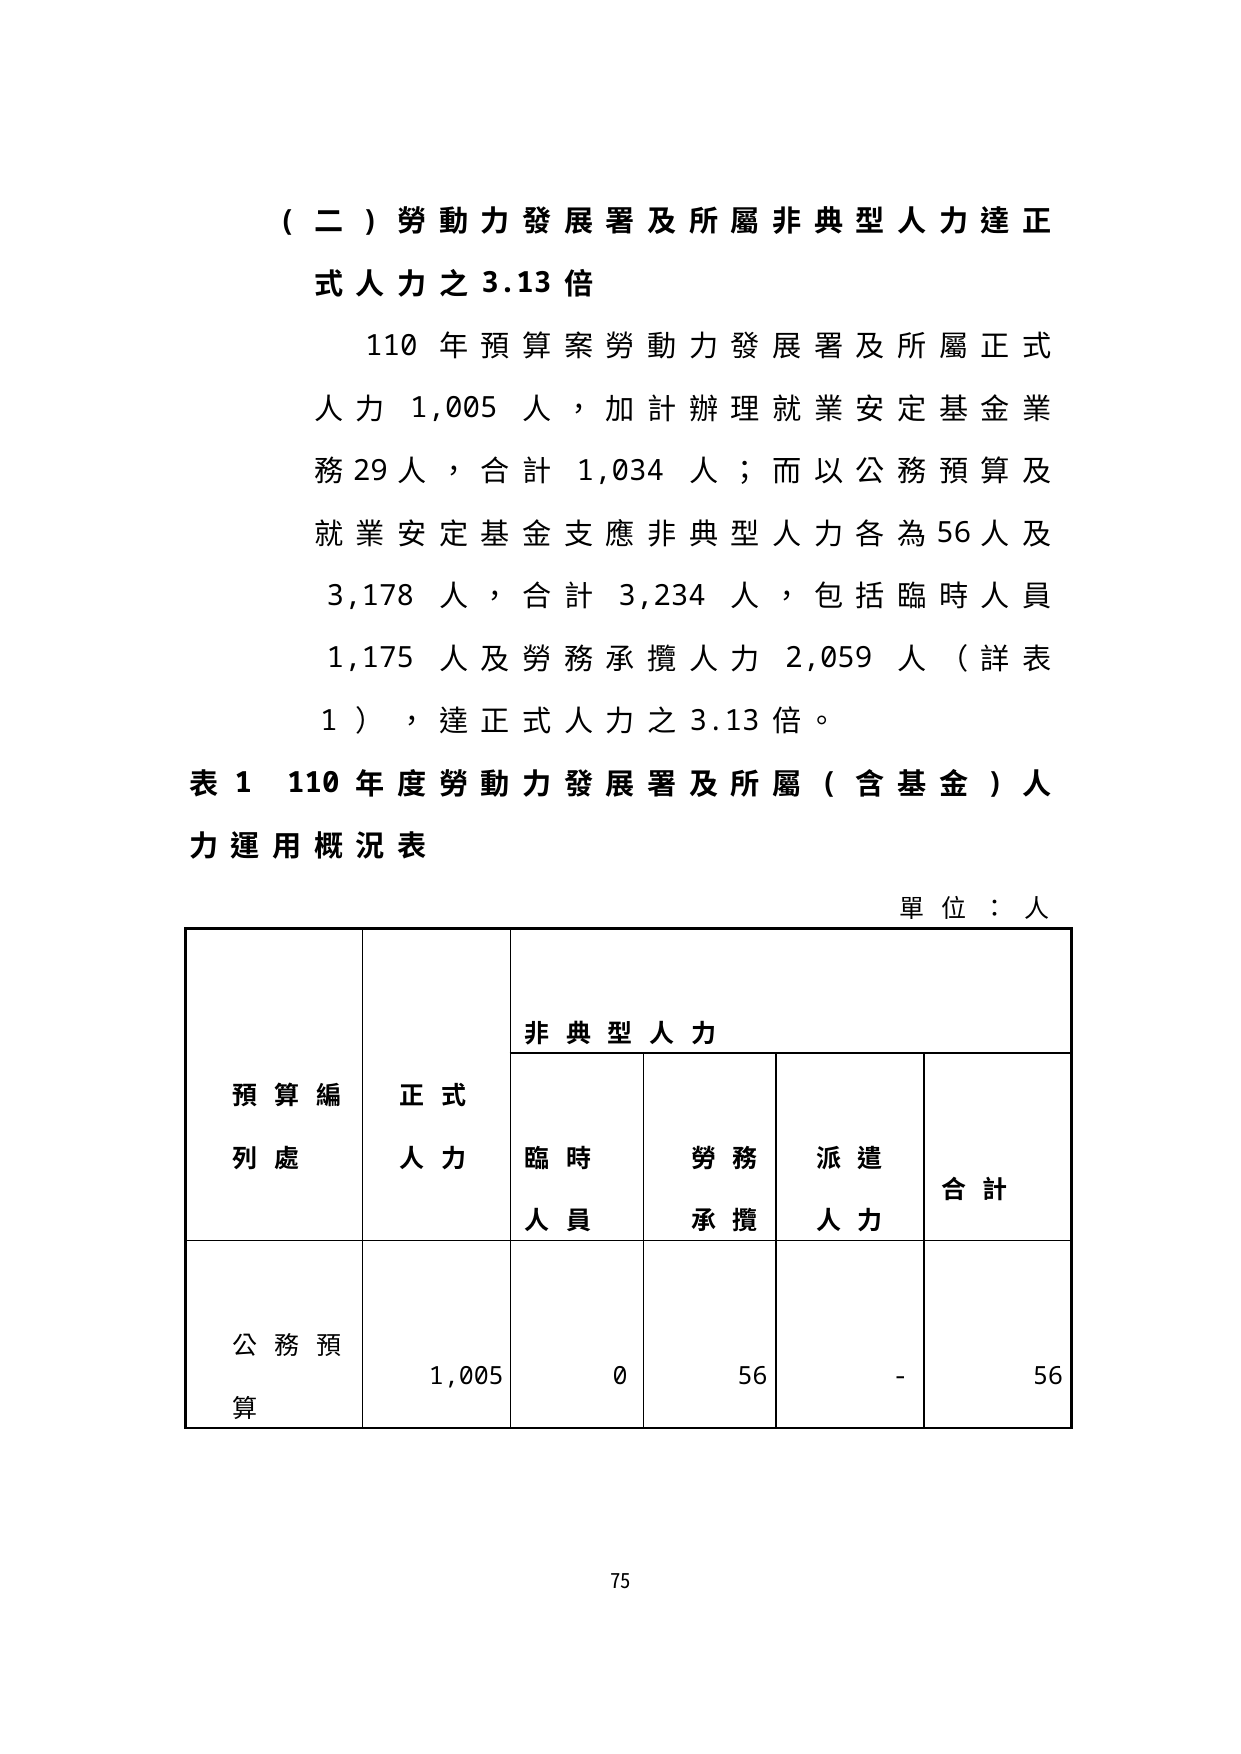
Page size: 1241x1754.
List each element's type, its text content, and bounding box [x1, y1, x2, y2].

table_cell 公務預算 [187, 1241, 362, 1427]
table_cell 合計 [925, 1054, 1070, 1240]
table_header 預算編列處 [187, 930, 362, 1240]
table_cell 56 [644, 1241, 775, 1427]
table_cell 0 [511, 1241, 643, 1427]
table_cell 56 [925, 1241, 1070, 1427]
table_cell 派遣人力 [777, 1054, 923, 1240]
table_header 正式人力 [363, 930, 510, 1240]
table_cell 勞務承攬 [644, 1054, 775, 1240]
text 表1 110年度勞動力發展署及所屬(含基金)人力運用概況表 [183, 740, 1058, 865]
table_cell 1,005 [363, 1241, 510, 1427]
table_header 非典型人力 [511, 930, 1070, 1052]
text 單位：人 [183, 865, 1058, 927]
text (二)勞動力發展署及所屬非典型人力達正式人力之3.13倍 [242, 177, 1058, 302]
table_cell - [777, 1241, 923, 1427]
table_cell 臨時人員 [511, 1054, 643, 1240]
text 110年預算案勞動力發展署及所屬正式人力1,005人，加計辦理就業安定基金業務29人，合計1,034人；而以公務預算及就業安定基金支應非典型人力各為56人及3,178人，合計3,234人，包括臨時人員1,175人及勞務承攬人力2,059人（詳表1），達正式人力之3.13倍。 [271, 302, 1058, 740]
